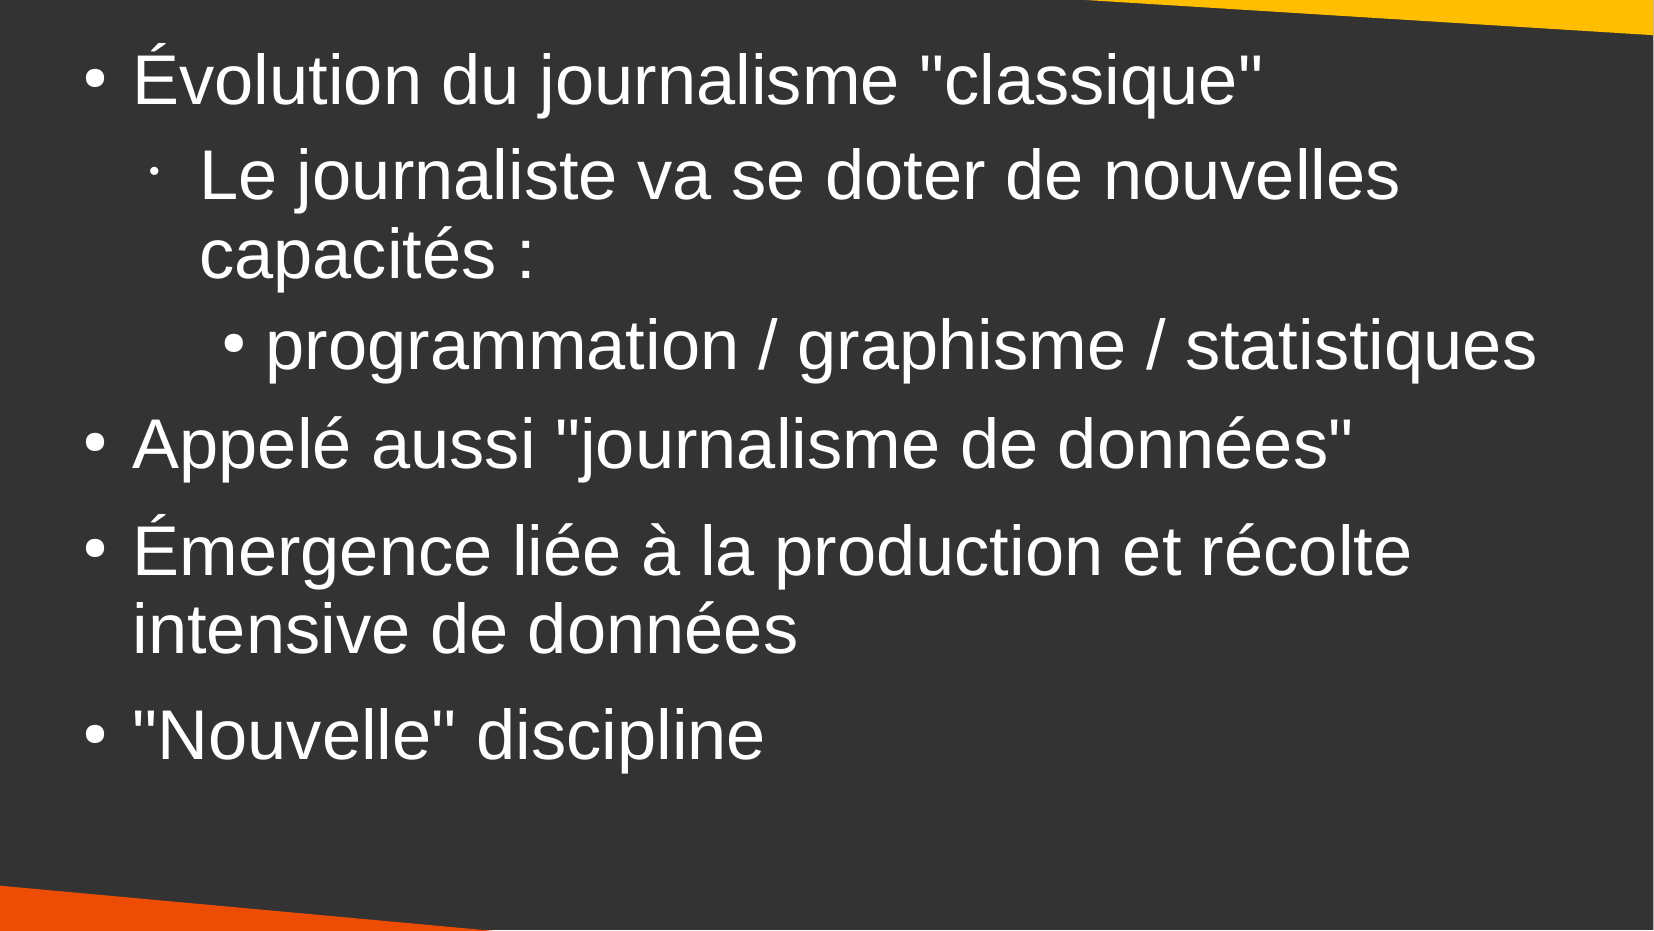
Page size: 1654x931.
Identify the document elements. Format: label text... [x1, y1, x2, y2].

text_box [0, 885, 495, 931]
text_box [1085, 0, 1654, 36]
list Évolution du journalisme "classique" Le journaliste va se doter de nouvelles capacités : programmation / graphisme / statistiques Appelé aussi "journalisme de données" Émergence liée à la production et récolte intensive de données "Nouvelle" discipline [65, 40, 1554, 851]
